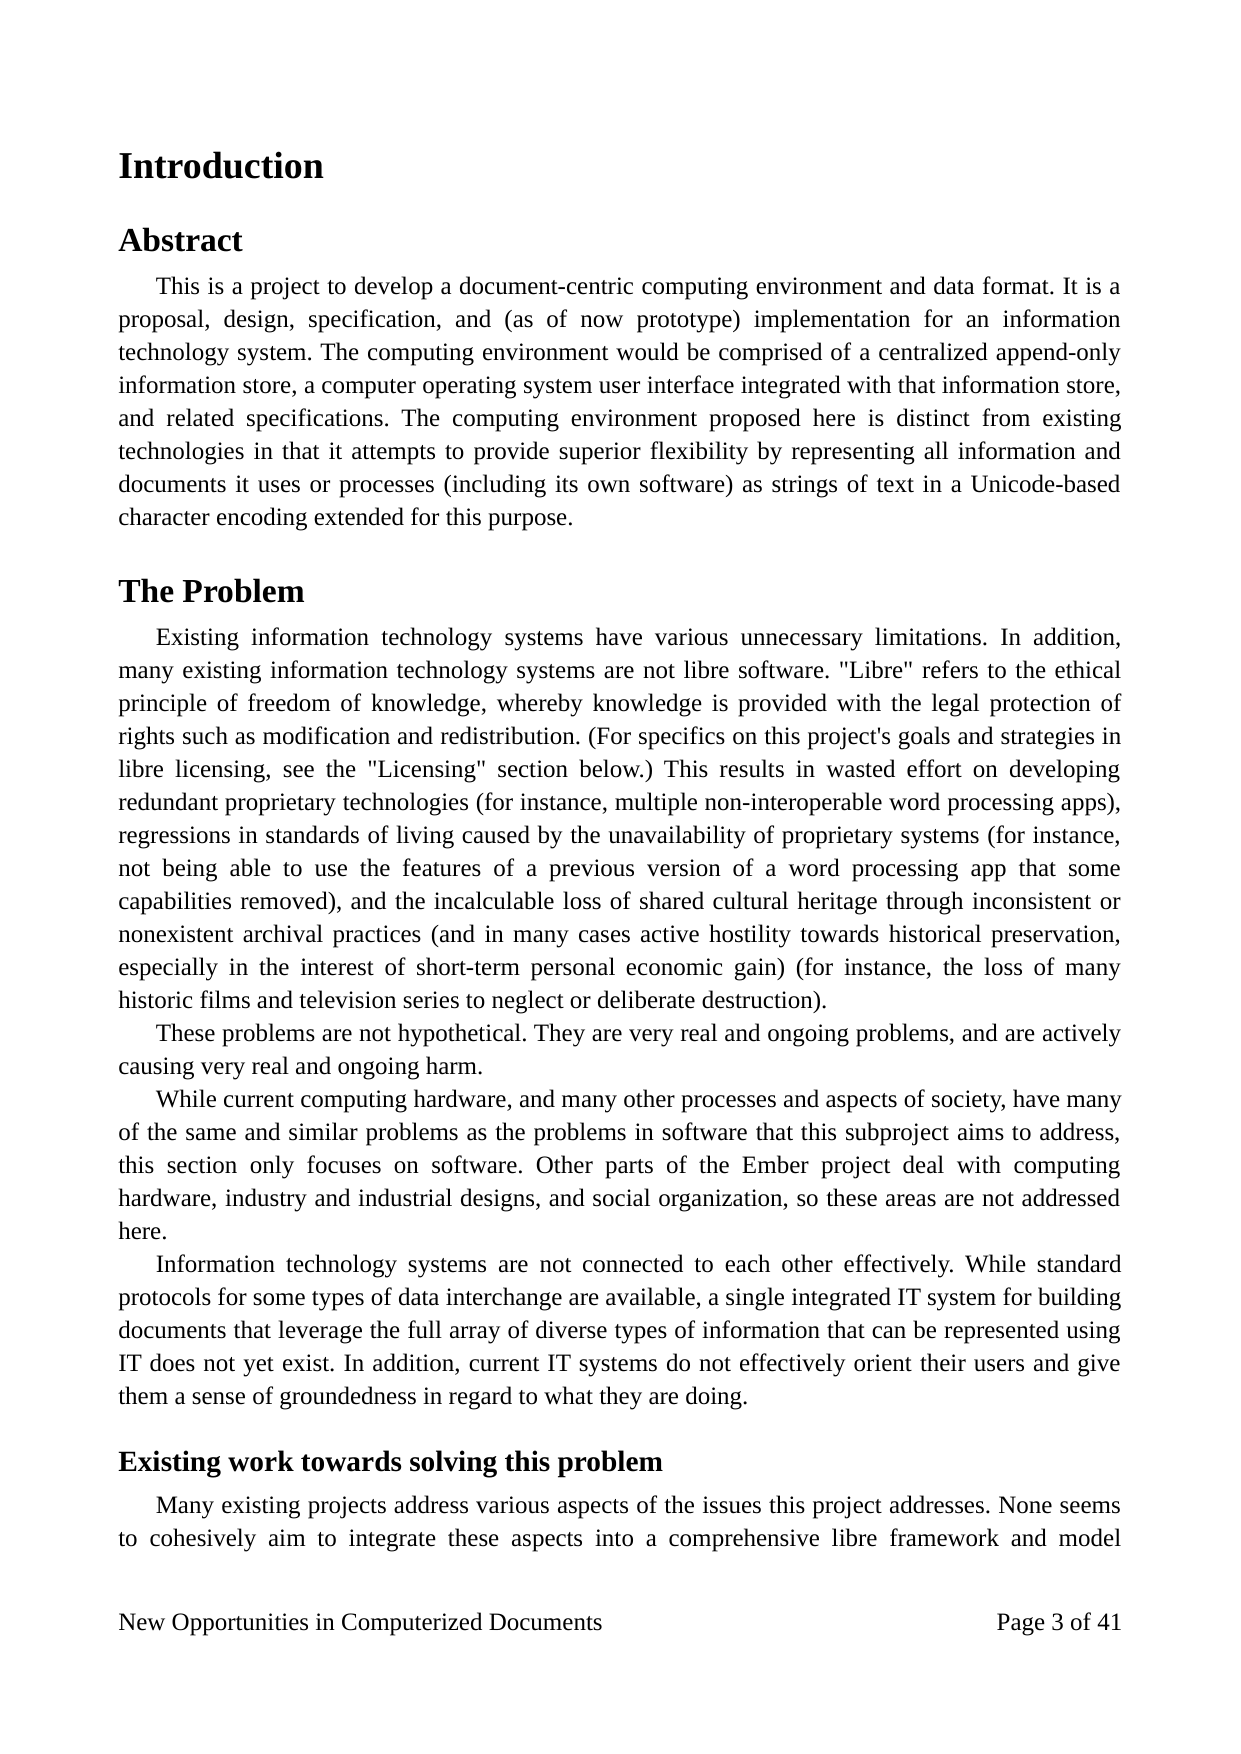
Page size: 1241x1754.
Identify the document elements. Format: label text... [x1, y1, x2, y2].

text Existing information technology systems have various unnecessary limitations. In addition, many existing information technology systems are not libre software. "Libre" refers to the ethical principle of freedom of knowledge, whereby knowledge is provided with the legal protection of rights such as modification and redistribution. (For specifics on this project's goals and strategies in libre licensing, see the "Licensing" section below.) This results in wasted effort on developing redundant proprietary technologies (for instance, multiple non-interoperable word processing apps), regressions in standards of living caused by the unavailability of proprietary systems (for instance, not being able to use the features of a previous version of a word processing app that some capabilities removed), and the incalculable loss of shared cultural heritage through inconsistent or nonexistent archival practices (and in many cases active hostility towards historical preservation, especially in the interest of short-term personal economic gain) (for instance, the loss of many historic films and television series to neglect or deliberate destruction). [118, 622, 1122, 1014]
text While current computing hardware, and many other processes and aspects of society, have many of the same and similar problems as the problems in software that this subproject aims to address, this section only focuses on software. Other parts of the Ember project deal with computing hardware, industry and industrial designs, and social organization, so these areas are not addressed here. [118, 1084, 1122, 1245]
text This is a project to develop a document-centric computing environment and data format. It is a proposal, design, specification, and (as of now prototype) implementation for an information technology system. The computing environment would be comprised of a centralized append-only information store, a computer operating system user interface integrated with that information store, and related specifications. The computing environment proposed here is distinct from existing technologies in that it attempts to provide superior flexibility by representing all information and documents it uses or processes (including its own software) as strings of text in a Unicode-based character encoding extended for this purpose. [118, 271, 1122, 531]
subtitle Introduction [118, 143, 1122, 187]
subtitle Existing work towards solving this problem [118, 1444, 1122, 1477]
subtitle Abstract [118, 220, 1122, 259]
text Many existing projects address various aspects of the issues this project addresses. None seems to cohesively aim to integrate these aspects into a comprehensive libre framework and model [118, 1490, 1122, 1552]
text These problems are not hypothetical. They are very real and ongoing problems, and are actively causing very real and ongoing harm. [118, 1018, 1122, 1080]
text Information technology systems are not connected to each other effectively. While standard protocols for some types of data interchange are available, a single integrated IT system for building documents that leverage the full array of diverse types of information that can be represented using IT does not yet exist. In addition, current IT systems do not effectively orient their users and give them a sense of groundedness in regard to what they are doing. [118, 1249, 1122, 1410]
subtitle The Problem [118, 571, 1122, 609]
